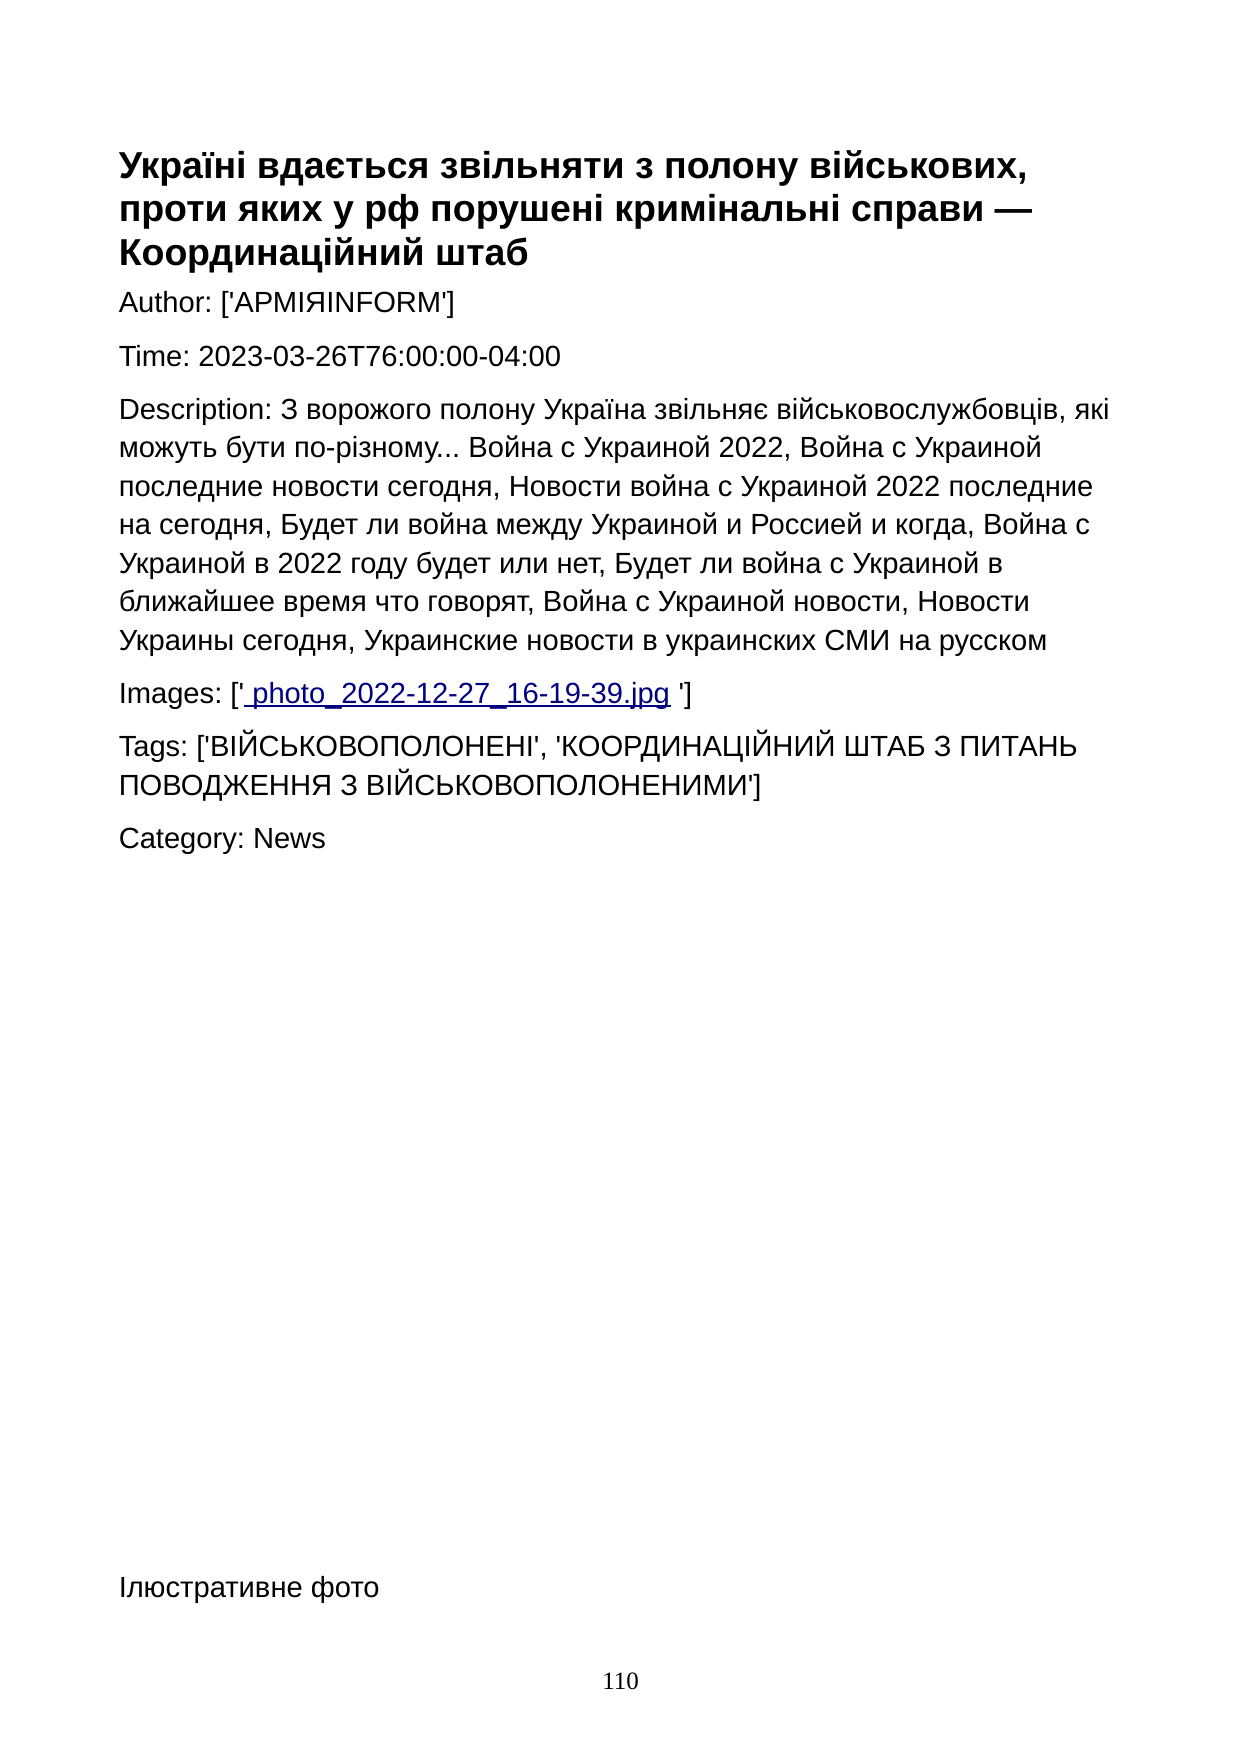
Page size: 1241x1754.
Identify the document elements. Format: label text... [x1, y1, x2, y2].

text Time: 2023-03-26T76:00:00-04:00 [118, 338, 1122, 372]
text Category: News [118, 821, 1122, 854]
text Images: [' photo_2022-12-27_16-19-39.jpg '] [118, 676, 1122, 709]
text Tags: ['ВІЙСЬКОВОПОЛОНЕНІ', 'КООРДИНАЦІЙНИЙ ШТАБ З ПИТАНЬ ПОВОДЖЕННЯ З ВІЙСЬКОВОПОЛОНЕНИМИ'] [118, 729, 1122, 801]
subtitle Україні вдається звільняти з полону військових, проти яких у рф порушені кримінальні справи — Координаційний штаб [118, 143, 1122, 273]
text Ілюстративне фото [118, 874, 1122, 1604]
text Author: ['АРМІЯINFORM'] [118, 285, 1122, 319]
text Description: З ворожого полону Україна звільняє військовослужбовців, які можуть бути по-різному... Война с Украиной 2022, Война с Украиной последние новости сегодня, Новости война с Украиной 2022 последние на сегодня, Будет ли война между Украиной и Россией и когда, Война с Украиной в 2022 году будет или нет, Будет ли война с Украиной в ближайшее время что говорят, Война с Украиной новости, Новости Украины сегодня, Украинские новости в украинских СМИ на русском [118, 392, 1122, 656]
